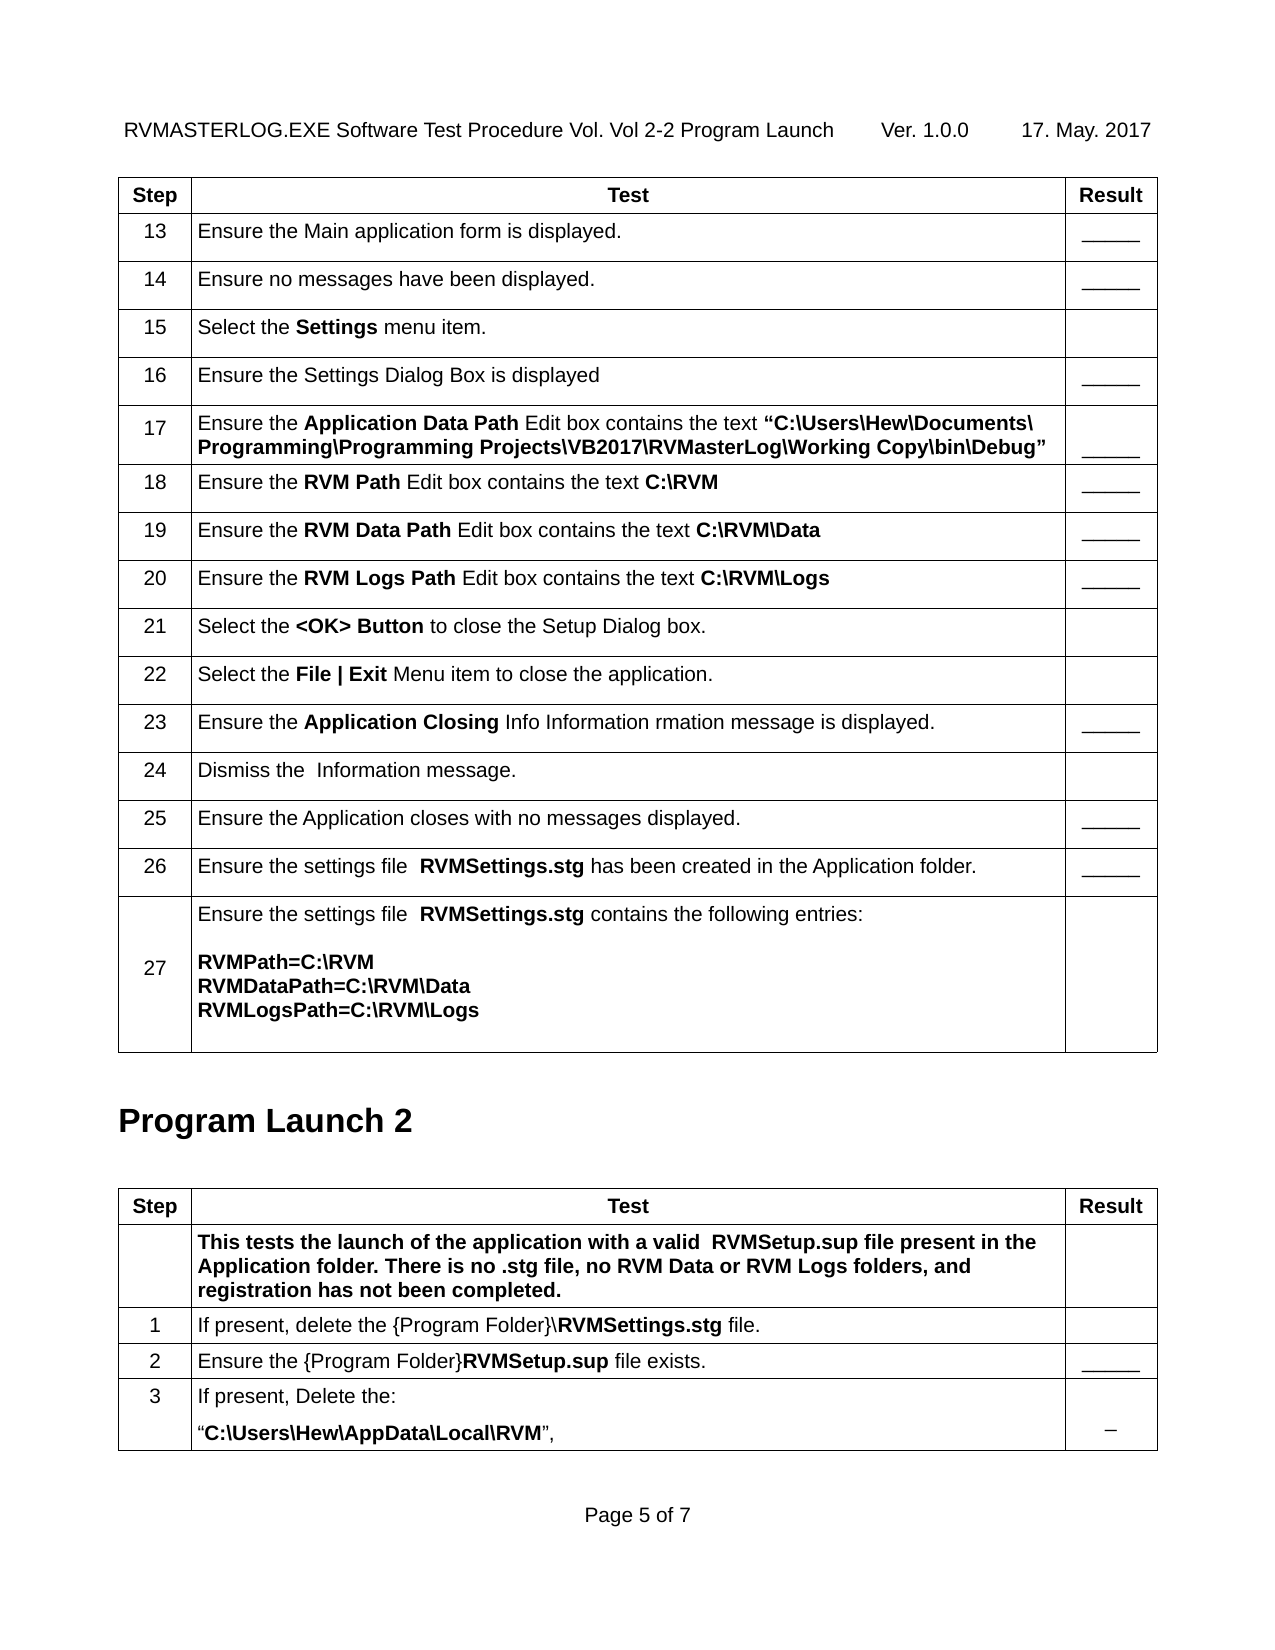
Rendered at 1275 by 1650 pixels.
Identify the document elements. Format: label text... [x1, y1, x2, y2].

table_cell 24 [119, 753, 191, 800]
table_cell [1066, 1225, 1157, 1307]
table_cell _____ [1066, 262, 1157, 309]
table_cell [1066, 657, 1157, 704]
table_cell Ensure the Settings Dialog Box is displayed [192, 358, 1065, 405]
table_cell Ensure no messages have been displayed. [192, 262, 1065, 309]
table_cell [119, 1225, 191, 1307]
table_cell Ensure the Main application form is displayed. [192, 214, 1065, 261]
table_cell Ensure the Application Closing Info Information rmation message is displayed. [192, 705, 1065, 752]
table_cell 27 [119, 897, 191, 1052]
table_cell [1066, 897, 1157, 1052]
table_cell 14 [119, 262, 191, 309]
table_cell Ensure the RVM Logs Path Edit box contains the text C:\RVM\Logs [192, 561, 1065, 608]
table_cell _____ [1066, 1344, 1157, 1378]
table_cell _____ [1066, 406, 1157, 464]
table_cell 19 [119, 513, 191, 560]
table_cell 18 [119, 465, 191, 512]
table_cell 26 [119, 849, 191, 896]
table_cell This tests the launch of the application with a valid RVMSetup.sup file present in the Application folder. There is no .stg file, no RVM Data or RVM Logs folders, and registration has not been completed. [192, 1225, 1065, 1307]
subtitle Program Launch 2 [118, 1101, 1157, 1139]
table_cell 13 [119, 214, 191, 261]
table_cell _____ [1066, 801, 1157, 848]
table_cell Ensure the settings file RVMSettings.stg has been created in the Application folder. [192, 849, 1065, 896]
table_cell If present, Delete the: “C:\Users\Hew\AppData\Local\RVM”, [192, 1379, 1065, 1450]
table_cell _____ [1066, 705, 1157, 752]
table_cell _____ [1066, 465, 1157, 512]
table_cell Ensure the Application closes with no messages displayed. [192, 801, 1065, 848]
table_cell If present, delete the {Program Folder}\RVMSettings.stg file. [192, 1308, 1065, 1343]
table_cell 15 [119, 310, 191, 357]
table_cell Ensure the RVM Data Path Edit box contains the text C:\RVM\Data [192, 513, 1065, 560]
table_header Test [192, 178, 1065, 213]
table_cell [1066, 609, 1157, 656]
table_cell 16 [119, 358, 191, 405]
table_cell _____ [1066, 849, 1157, 896]
table_cell 20 [119, 561, 191, 608]
table_cell _ [1066, 1379, 1157, 1450]
table_cell 17 [119, 406, 191, 464]
table_cell Dismiss the Information message. [192, 753, 1065, 800]
table_cell 23 [119, 705, 191, 752]
table_cell _____ [1066, 358, 1157, 405]
table_cell 22 [119, 657, 191, 704]
table_header Test [192, 1189, 1065, 1224]
table_cell Ensure the settings file RVMSettings.stg contains the following entries: RVMPath=C:\RVM RVMDataPath=C:\RVM\Data RVMLogsPath=C:\RVM\Logs [192, 897, 1065, 1052]
table_cell _____ [1066, 561, 1157, 608]
table_cell 3 [119, 1379, 191, 1450]
table_cell _____ [1066, 513, 1157, 560]
table_cell Ensure the Application Data Path Edit box contains the text “C:\Users\Hew\Documents\Programming\Programming Projects\VB2017\RVMasterLog\Working Copy\bin\Debug” [192, 406, 1065, 464]
table_header Result [1066, 1189, 1157, 1224]
table_cell Select the <OK> Button to close the Setup Dialog box. [192, 609, 1065, 656]
table_cell [1066, 753, 1157, 800]
table_cell 21 [119, 609, 191, 656]
table_cell Ensure the {Program Folder}RVMSetup.sup file exists. [192, 1344, 1065, 1378]
table_cell Select the File | Exit Menu item to close the application. [192, 657, 1065, 704]
table_cell 2 [119, 1344, 191, 1378]
table_cell 25 [119, 801, 191, 848]
table_cell Select the Settings menu item. [192, 310, 1065, 357]
table_header Step [119, 178, 191, 213]
table_cell _____ [1066, 214, 1157, 261]
table_cell 1 [119, 1308, 191, 1343]
table_header Step [119, 1189, 191, 1224]
table_cell Ensure the RVM Path Edit box contains the text C:\RVM [192, 465, 1065, 512]
table_cell [1066, 310, 1157, 357]
table_cell [1066, 1308, 1157, 1343]
table_header Result [1066, 178, 1157, 213]
